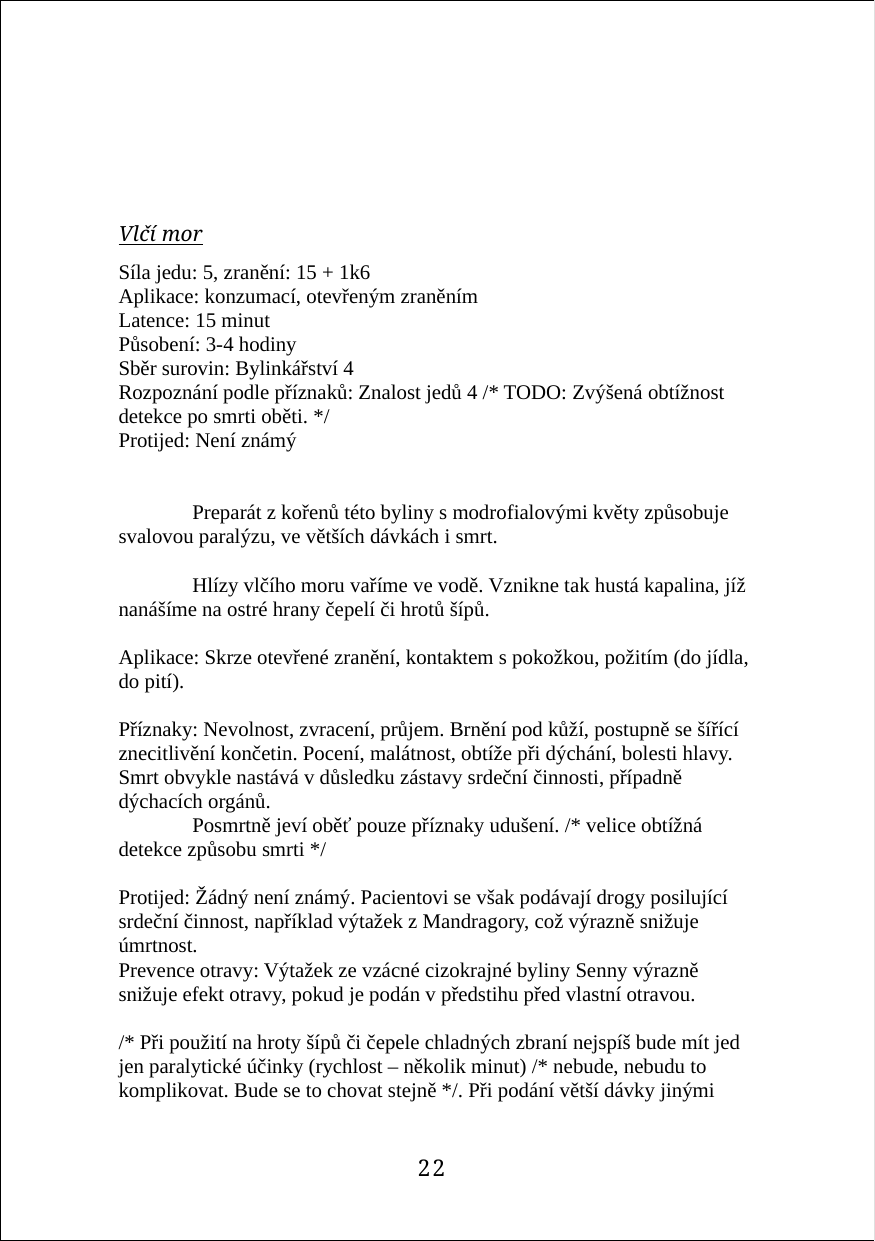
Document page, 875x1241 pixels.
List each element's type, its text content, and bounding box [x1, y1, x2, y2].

text Síla jedu: 5, zranění: 15 + 1k6 [118, 260, 756, 284]
text Latence: 15 minut [118, 308, 756, 332]
text Aplikace: Skrze otevřené zranění, kontaktem s pokožkou, požitím (do jídla, do pití). [118, 645, 756, 693]
text Posmrtně jeví oběť pouze příznaky udušení. /* velice obtížná detekce způsobu smrti */ [118, 813, 756, 861]
text /* Při použití na hroty šípů či čepele chladných zbraní nejspíš bude mít jed jen paralytické účinky (rychlost – několik minut) /* nebude, nebudu to komplikovat. Bude se to chovat stejně */. Při podání větší dávky jinými [118, 1030, 756, 1102]
text Sběr surovin: Bylinkářství 4 [118, 356, 756, 380]
text Protijed: Žádný není známý. Pacientovi se však podávají drogy posilující srdeční činnost, například výtažek z Mandragory, což výrazně snižuje úmrtnost. [118, 885, 756, 957]
text Příznaky: Nevolnost, zvracení, průjem. Brnění pod kůží, postupně se šířící znecitlivění končetin. Pocení, malátnost, obtíže při dýchání, bolesti hlavy. Smrt obvykle nastává v důsledku zástavy srdeční činnosti, případně dýchacích orgánů. [118, 717, 756, 813]
subtitle Vlčí mor [118, 219, 756, 248]
text Prevence otravy: Výtažek ze vzácné cizokrajné byliny Senny výrazně snižuje efekt otravy, pokud je podán v předstihu před vlastní otravou. [118, 957, 756, 1006]
text Působení: 3-4 hodiny [118, 332, 756, 356]
text Rozpoznání podle příznaků: Znalost jedů 4 /* TODO: Zvýšená obtížnost detekce po smrti oběti. */ [118, 380, 756, 428]
text Preparát z kořenů této byliny s modrofialovými květy způsobuje svalovou paralýzu, ve větších dávkách i smrt. [118, 500, 756, 548]
text Aplikace: konzumací, otevřeným zraněním [118, 284, 756, 308]
text Hlízy vlčího moru vaříme ve vodě. Vznikne tak hustá kapalina, jíž nanášíme na ostré hrany čepelí či hrotů šípů. [118, 572, 756, 621]
text Protijed: Není známý [118, 428, 756, 452]
